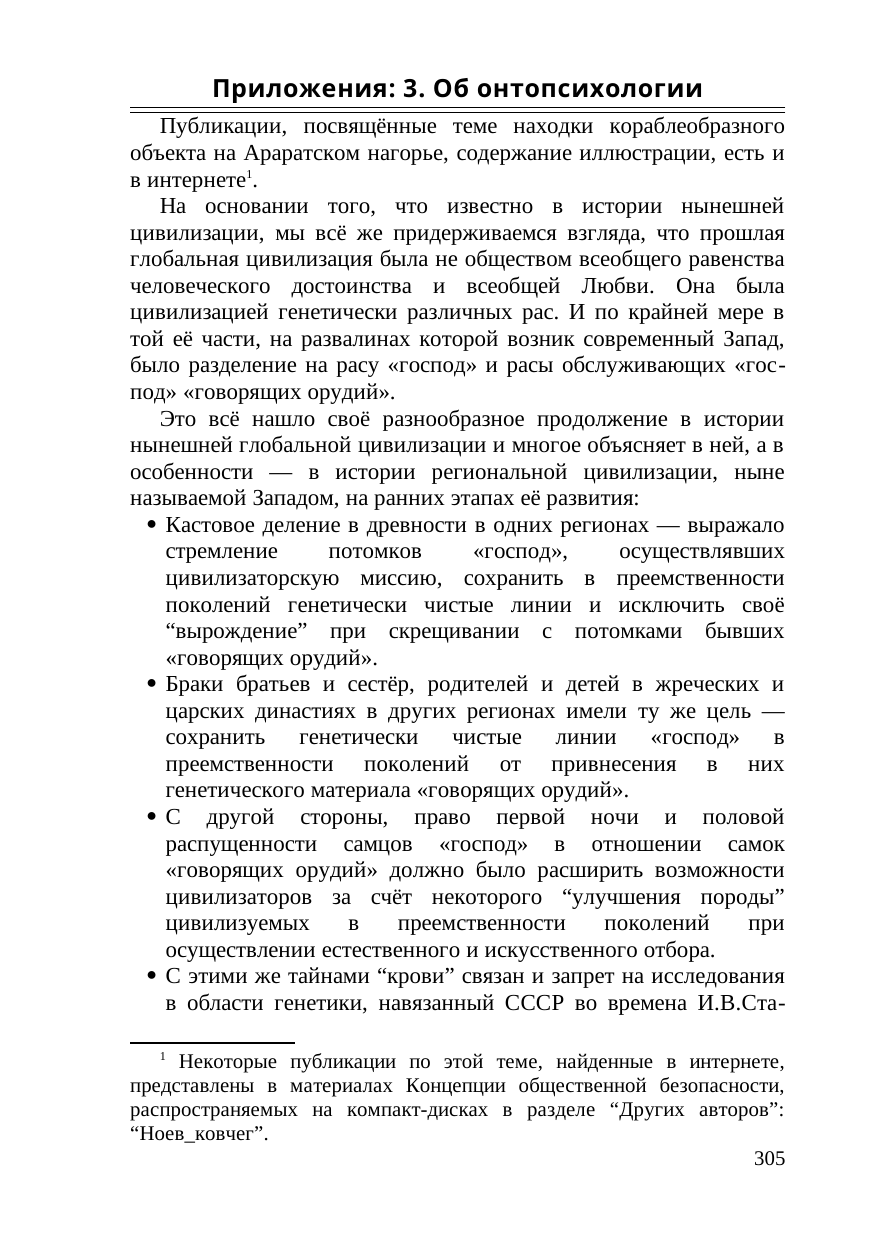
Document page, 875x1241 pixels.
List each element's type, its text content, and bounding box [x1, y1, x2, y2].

list Кастовое деление в древности в одних регионах — выражало стремление потомков «господ», осуществлявших цивилизаторскую миссию, сохранить в преемственности поколений генетически чистые линии и исключить своё “вырождение” при скрещивании с потомками бывших «говорящих орудий». [148, 511, 785, 670]
text Некоторые публикации по этой теме, найденные в интернете, представлены в материалах Концепции общественной безопасности, распространяемых на компакт-дисках в разделе “Других авторов”: “Ноев_ковчег”. [130, 1049, 785, 1145]
text Публикации, посвящённые теме находки кораблеобразного объекта на Араратском нагорье, содержание иллюстрации, есть и в интернете. [130, 113, 785, 192]
list Браки братьев и сестёр, родителей и детей в жреческих и царских династиях в других регионах имели ту же цель — сохранить генетически чистые линии «господ» в преемственности поколений от привнесения в них генетического материала «говорящих орудий». [148, 670, 785, 803]
list С этими же тайнами “крови” связан и запрет на исследования в области генетики, навязанный СССР во времена И.В.Ста­ [148, 962, 785, 1015]
list С другой стороны, право первой ночи и половой распущенности самцов «господ» в отношении самок «говорящих орудий» должно было расширить возможности цивилизаторов за счёт некоторого “улучшения породы” цивилизуемых в преемственности поколений при осуществлении естественного и искусственного отбора. [148, 803, 785, 962]
text Это всё нашло своё разнообразное продолжение в истории нынешней глобальной цивилизации и многое объясняет в ней, а в особенности — в истории региональной цивилизации, ныне называемой Западом, на ранних этапах её развития: [130, 404, 785, 511]
text На основании того, что известно в истории нынешней цивилизации, мы всё же придерживаемся взгляда, что прошлая глобальная цивилизация была не обществом всеобщего равенства человеческого достоинства и всеобщей Любви. Она была цивилизацией генетически различных рас. И по крайней мере в той её части, на развалинах которой возник современный Запад, было разделение на расу «господ» и расы обслуживающих «гос­под» «говорящих орудий». [130, 192, 785, 404]
